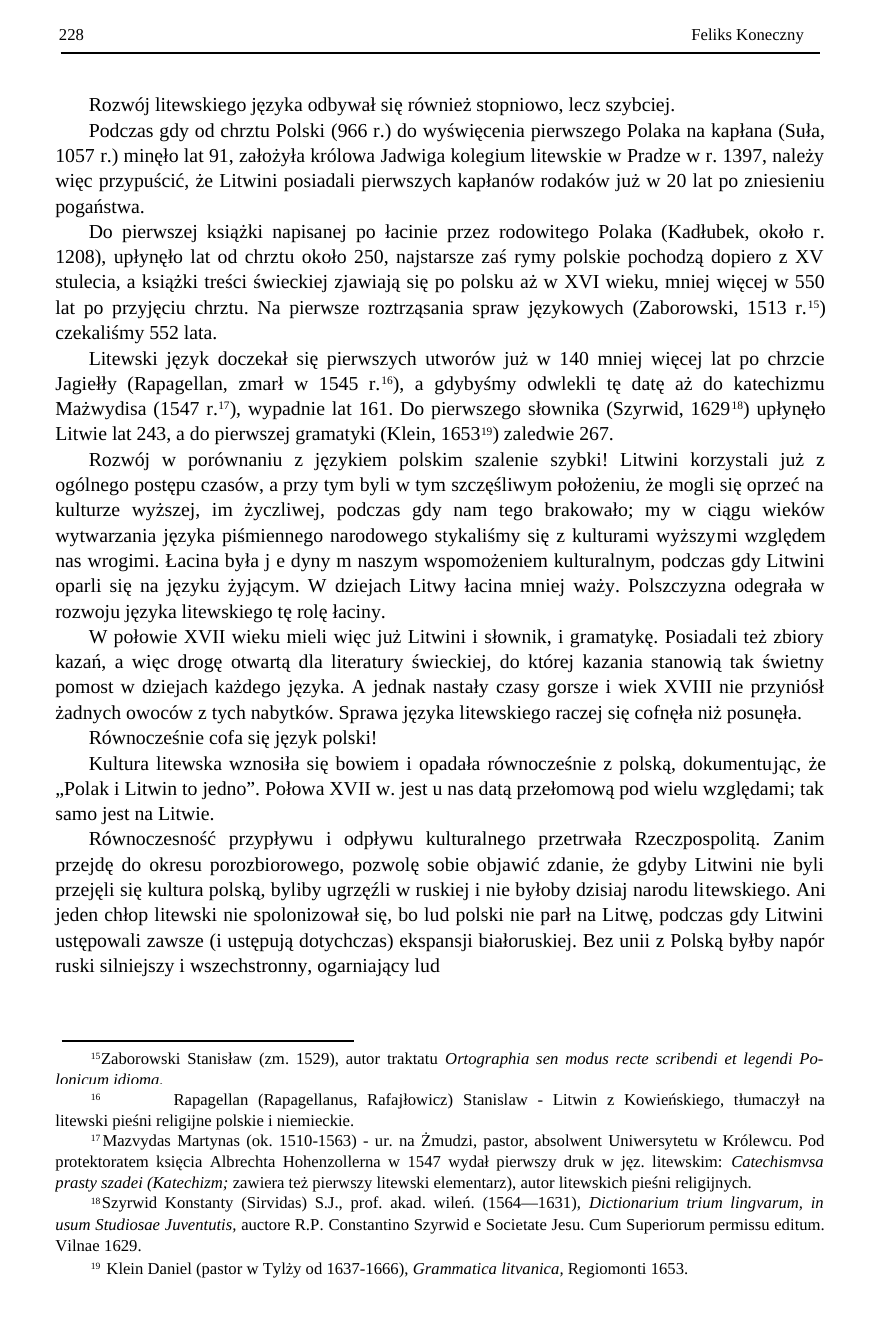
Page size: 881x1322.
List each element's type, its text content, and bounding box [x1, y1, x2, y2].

text 16 Rapagellan (Rapagellanus, Rafajłowicz) Stanislaw - Litwin z Kowieńskiego, tłumaczył na litewski pieśni religijne polskie i niemieckie. [55, 1090, 825, 1129]
text W połowie XVII wieku mieli więc już Litwini i słownik, i gramatykę. Posiadali też zbiory kazań, a więc drogę otwartą dla literatury świeckiej, do której kazania stanowią tak świetny pomost w dziejach każdego języka. A jednak nastały czasy gorsze i wiek XVIII nie przyniósł żadnych owoców z tych nabytków. Sprawa języka litewskiego raczej się cofnęła niż posunęła. [55, 625, 826, 724]
text Równoczesność przypływu i odpływu kulturalnego przetrwała Rzeczpospolitą. Zanim przejdę do okresu porozbiorowego, pozwolę sobie objawić zdanie, że gdyby Litwini nie byli przejęli się kultura polską, byliby ugrzęźli w ruskiej i nie byłoby dzisiaj narodu li­tewskiego. Ani jeden chłop litewski nie spolonizował się, bo lud polski nie parł na Litwę, podczas gdy Litwini ustępowali zawsze (i ustępują dotychczas) ekspansji białoruskiej. Bez unii z Polską byłby napór ruski silniejszy i wszechstronny, ogarniający lud [55, 827, 826, 977]
text 228 [59, 24, 91, 43]
text Podczas gdy od chrztu Polski (966 r.) do wyświęcenia pierwszego Polaka na kapłana (Suła, 1057 r.) minęło lat 91, założyła królowa Jadwiga kolegium litewskie w Pradze w r. 1397, należy więc przypuścić, że Litwini posiadali pierwszych kapłanów rodaków już w 20 lat po zniesieniu pogaństwa. [55, 119, 826, 217]
text Do pierwszej książki napisanej po łacinie przez rodowitego Polaka (Kadłubek, około r. 1208), upłynęło lat od chrztu około 250, najstarsze zaś rymy polskie pochodzą dopiero z XV stulecia, a książki treści świeckiej zjawiają się po polsku aż w XVI wieku, mniej więcej w 550 lat po przyjęciu chrztu. Na pierwsze roztrząsania spraw językowych (Zaborowski, 1513 r.15) czekaliśmy 552 lata. [55, 220, 826, 344]
text 19 Klein Daniel (pastor w Tylży od 1637-1666), Grammatica litvanica, Regiomonti 1653. [55, 1259, 825, 1278]
text Litewski język doczekał się pierwszych utworów już w 140 mniej więcej lat po chrzcie Jagiełły (Rapagellan, zmarł w 1545 r.16), a gdybyśmy odwlekli tę datę aż do katechizmu Mażwydisa (1547 r.17), wypadnie lat 161. Do pierwszego słownika (Szyrwid, 162918) upłynęło Litwie lat 243, a do pierwszej gramatyki (Klein, 165319) zaledwie 267. [55, 346, 826, 445]
text 17 Mazvydas Martynas (ok. 1510-1563) - ur. na Żmudzi, pastor, absolwent Uniwersytetu w Królewcu. Pod protektoratem księcia Albrechta Hohenzollerna w 1547 wydał pierwszy druk w jęz. litewskim: Catechismvsa prasty szadei (Katechizm; zawiera też pierwszy litewski elementarz), autor litewskich pieśni religijnych. [55, 1131, 825, 1192]
text Kultura litewska wznosiła się bowiem i opadała równocześnie z polską, dokumentu­jąc, że „Polak i Litwin to jedno”. Połowa XVII w. jest u nas datą przełomową pod wielu względami; tak samo jest na Litwie. [55, 751, 826, 825]
text Rozwój litewskiego języka odbywał się również stopniowo, lecz szybciej. [55, 93, 826, 116]
text Równocześnie cofa się język polski! [55, 726, 826, 749]
text 18 Szyrwid Konstanty (Sirvidas) S.J., prof. akad. wileń. (1564—1631), Dictionarium trium lingvarum, in usum Studiosae Juventutis, auctore R.P. Constantino Szyrwid e Societate Jesu. Cum Superiorum permissu editum. Vilnae 1629. [55, 1193, 825, 1251]
text Rozwój w porównaniu z językiem polskim szalenie szybki! Litwini korzystali już z ogólnego postępu czasów, a przy tym byli w tym szczęśliwym położeniu, że mogli się oprzeć na kulturze wyższej, im życzliwej, podczas gdy nam tego brakowało; my w ciągu wieków wytwarzania języka piśmiennego narodowego stykaliśmy się z kulturami wyższy­mi względem nas wrogimi. Łacina była j e dyny m naszym wspomożeniem kulturalnym, podczas gdy Litwini oparli się na języku żyjącym. W dziejach Litwy łacina mniej waży. Polszczyzna odegrała w rozwoju języka litewskiego tę rolę łaciny. [55, 448, 826, 622]
text 15 Zaborowski Stanisław (zm. 1529), autor traktatu Ortographia sen modus recte scribendi et legendi Po- lonicum idioma. [55, 1049, 825, 1083]
text Feliks Koneczny [691, 24, 823, 43]
